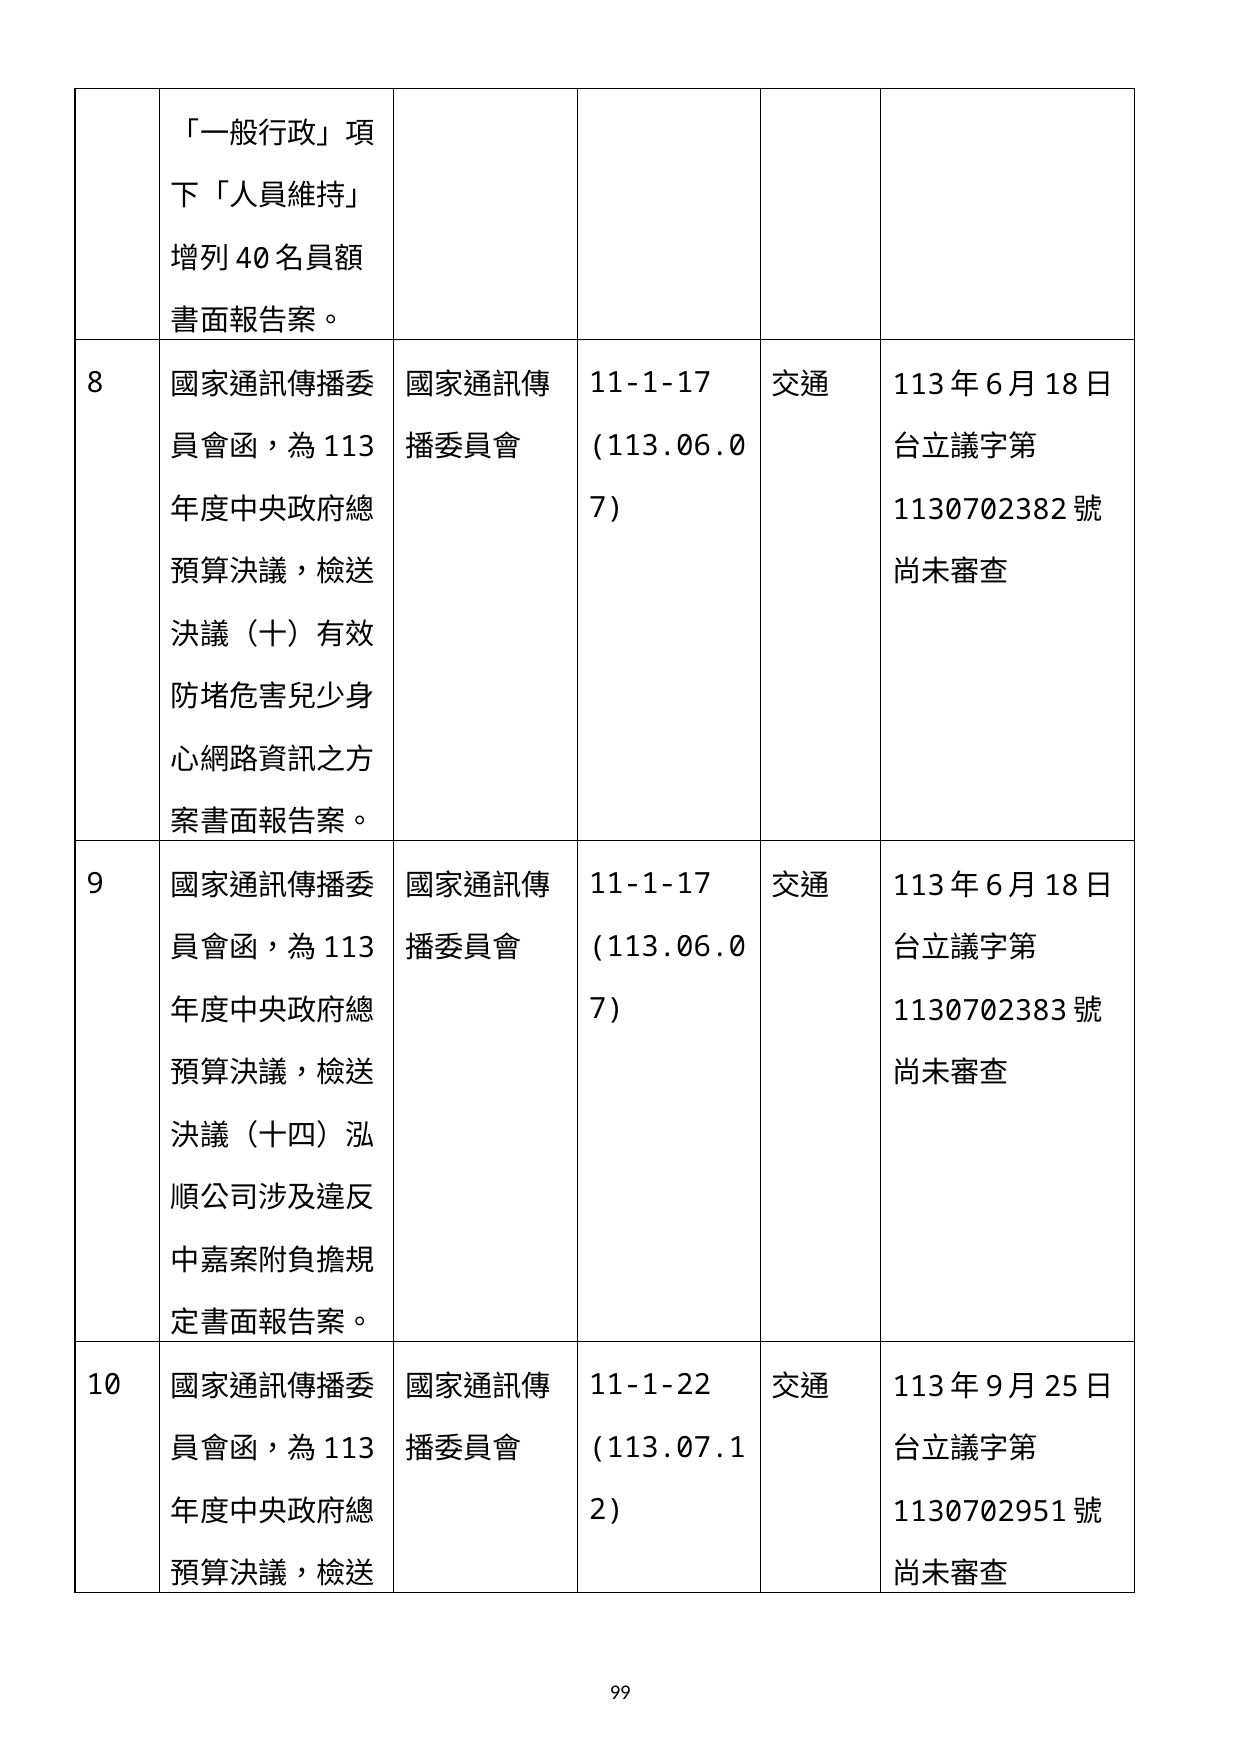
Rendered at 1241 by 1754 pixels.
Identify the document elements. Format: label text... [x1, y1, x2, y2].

table_cell 國家通訊傳播委員會 [394, 841, 577, 1341]
table_cell 國家通訊傳播委員會函，為113年度中央政府總預算決議，檢送 [160, 1342, 393, 1592]
table_cell 交通 [761, 1342, 880, 1592]
table_cell 113年6月18日 台立議字第1130702382號 尚未審查 [881, 340, 1134, 840]
table_cell 國家通訊傳播委員會函，為113年度中央政府總預算決議，檢送決議（十）有效防堵危害兒少身心網路資訊之方案書面報告案。 [160, 340, 393, 840]
table_cell 11-1-22 (113.07.12) [578, 1342, 760, 1592]
table_cell 國家通訊傳播委員會 [394, 340, 577, 840]
table_cell 國家通訊傳播委員會函，為113年度中央政府總預算決議，檢送決議（十四）泓順公司涉及違反中嘉案附負擔規定書面報告案。 [160, 841, 393, 1341]
table_cell 國家通訊傳播委員會 [394, 1342, 577, 1592]
table_cell 交通 [761, 340, 880, 840]
table_cell 113年9月25日 台立議字第1130702951號 尚未審查 [881, 1342, 1134, 1592]
table_cell [761, 89, 880, 339]
table_cell [881, 89, 1134, 339]
table_cell 11-1-17 (113.06.07) [578, 340, 760, 840]
table_cell 10 [76, 1342, 159, 1592]
table_cell [394, 89, 577, 339]
table_cell 交通 [761, 841, 880, 1341]
table_cell 8 [76, 340, 159, 840]
table_cell 9 [76, 841, 159, 1341]
table_cell 113年6月18日 台立議字第1130702383號 尚未審查 [881, 841, 1134, 1341]
table_cell [578, 89, 760, 339]
table_cell [76, 89, 159, 339]
table_cell 11-1-17 (113.06.07) [578, 841, 760, 1341]
table_cell 「一般行政」項下「人員維持」增列40名員額書面報告案。 [160, 89, 393, 339]
